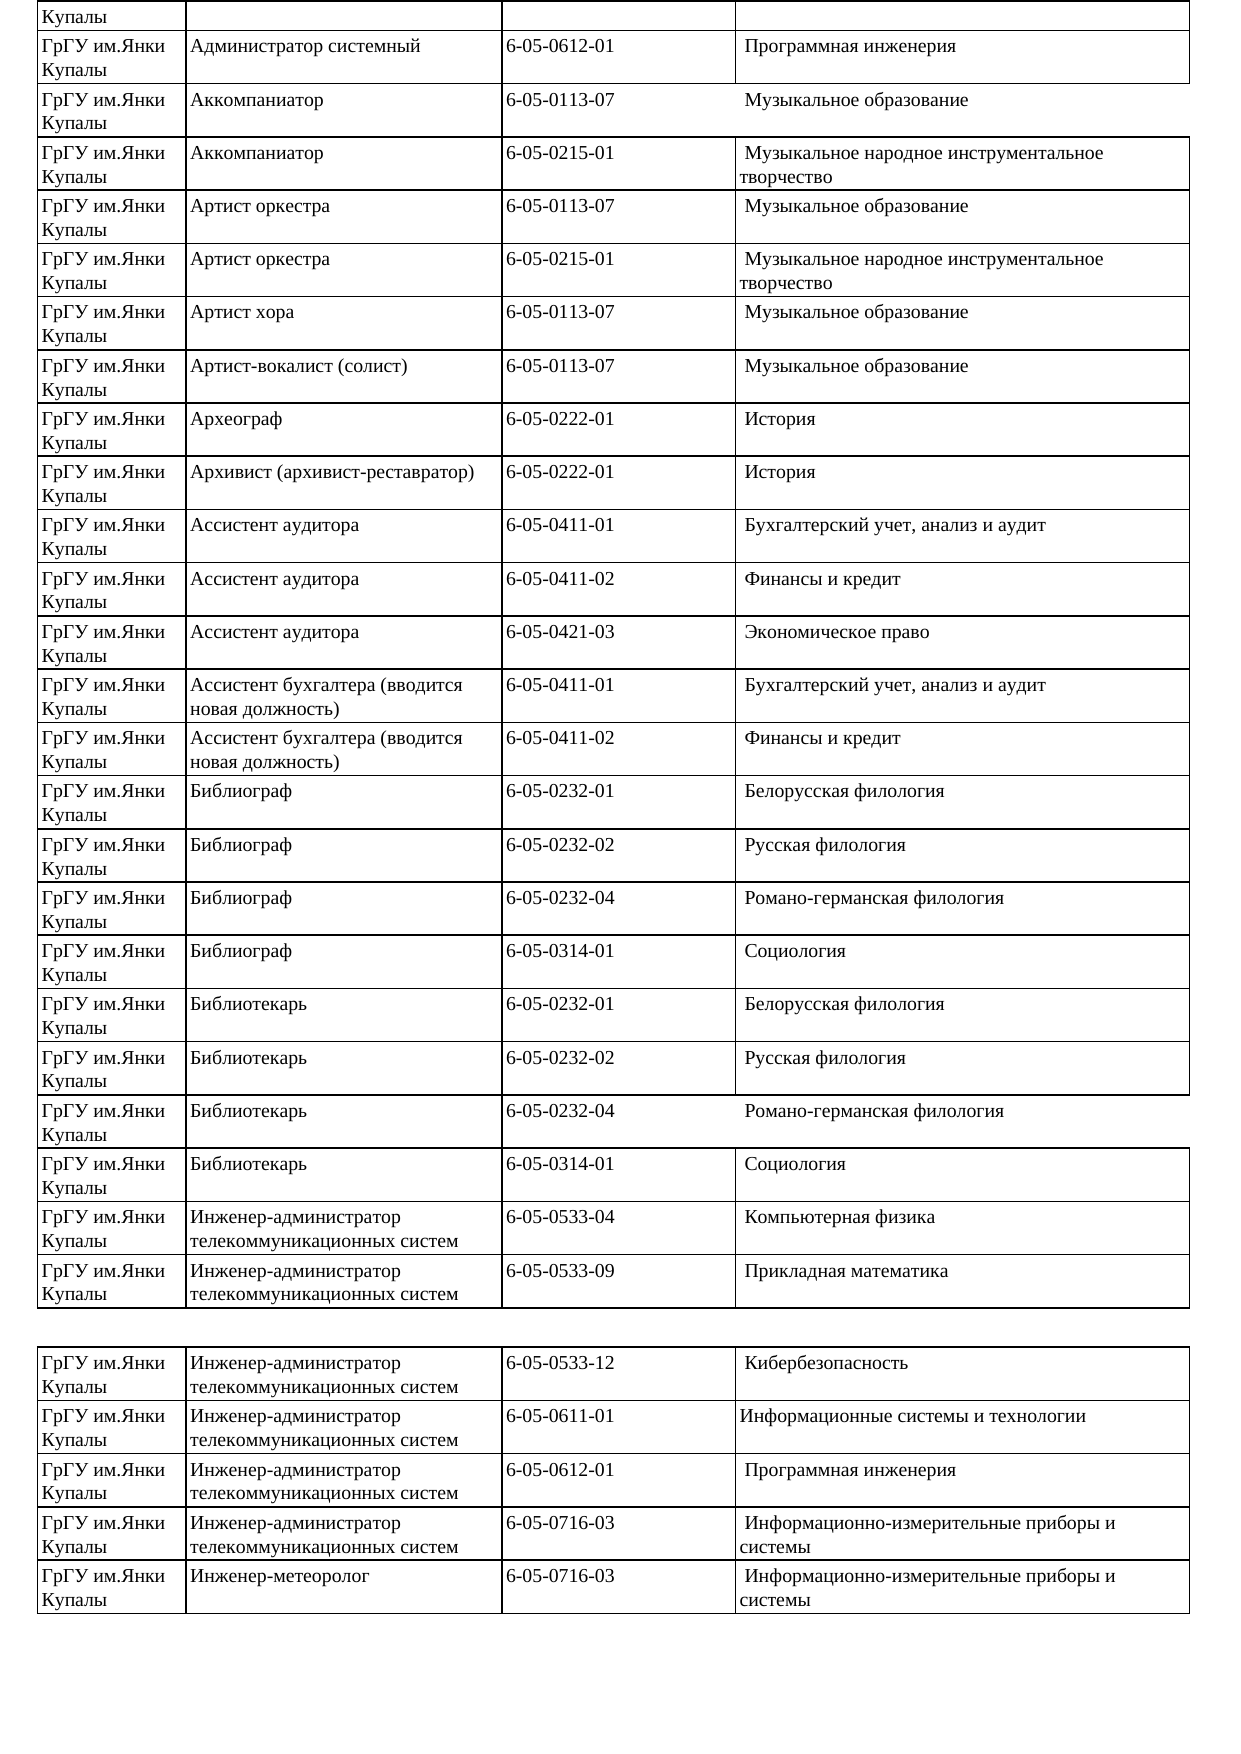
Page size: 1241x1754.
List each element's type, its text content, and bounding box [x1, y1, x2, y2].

table_cell Бухгалтерский учет, анализ и аудит [736, 670, 1189, 721]
table_cell Артист хора [187, 297, 501, 349]
table_cell Библиотекарь [187, 1096, 501, 1147]
table_cell Библиотекарь [187, 989, 501, 1041]
table_cell ГрГУ им.Янки Купалы [38, 244, 185, 296]
table_cell Ассистент бухгалтера (вводится новая должность) [187, 723, 501, 775]
table_cell Белорусская филология [736, 776, 1189, 828]
table_cell Социология [736, 936, 1189, 988]
table_cell Артист оркестра [187, 244, 501, 296]
table_cell 6-05-0533-09 [503, 1255, 735, 1307]
table_cell Библиограф [187, 776, 501, 828]
table_cell ГрГУ им.Янки Купалы [38, 404, 185, 455]
table_cell Артист оркестра [187, 191, 501, 242]
table_cell 6-05-0314-01 [503, 1149, 735, 1201]
table_cell 6-05-0113-07 [503, 84, 736, 136]
table_cell ГрГУ им.Янки Купалы [38, 191, 185, 242]
table_cell Информационные системы и технологии [736, 1401, 1189, 1453]
table_cell ГрГУ им.Янки Купалы [38, 936, 185, 988]
table_cell Экономическое право [736, 617, 1189, 668]
table_cell 6-05-0232-02 [503, 830, 735, 881]
table_cell Программная инженерия [736, 1454, 1189, 1506]
table_cell Программная инженерия [736, 31, 1189, 83]
table_cell Библиотекарь [187, 1149, 501, 1201]
table_cell ГрГУ им.Янки Купалы [38, 84, 185, 136]
table_cell История [736, 457, 1189, 508]
table_cell ГрГУ им.Янки Купалы [38, 830, 185, 881]
table_cell ГрГУ им.Янки Купалы [38, 1255, 185, 1307]
table_cell 6-05-0533-04 [503, 1202, 735, 1254]
table_cell Прикладная математика [736, 1255, 1189, 1307]
table_cell Ассистент аудитора [187, 510, 501, 562]
table_cell Ассистент бухгалтера (вводится новая должность) [187, 670, 501, 721]
table_cell Финансы и кредит [736, 723, 1189, 775]
table_cell ГрГУ им.Янки Купалы [38, 989, 185, 1041]
table_cell Инженер-администратор телекоммуникационных систем [187, 1454, 501, 1506]
table_cell Романо-германская филология [736, 883, 1189, 934]
table_cell Библиограф [187, 830, 501, 881]
table_header Кибербезопасность [736, 1348, 1189, 1399]
table_cell ГрГУ им.Янки Купалы [38, 563, 185, 615]
table_cell 6-05-0411-02 [503, 563, 735, 615]
table_cell ГрГУ им.Янки Купалы [38, 138, 185, 189]
table_cell Музыкальное народное инструментальное творчество [736, 138, 1189, 189]
table_cell Музыкальное образование [736, 297, 1189, 349]
table_cell Музыкальное образование [736, 84, 1189, 136]
table_cell Компьютерная физика [736, 1202, 1189, 1254]
table_cell [503, 2, 735, 29]
table_header Инженер-администратор телекоммуникационных систем [187, 1348, 501, 1399]
table_cell ГрГУ им.Янки Купалы [38, 1401, 185, 1453]
table_cell ГрГУ им.Янки Купалы [38, 883, 185, 934]
table_cell ГрГУ им.Янки Купалы [38, 776, 185, 828]
table_cell Социология [736, 1149, 1189, 1201]
table_cell Русская филология [736, 1042, 1189, 1094]
table_cell 6-05-0232-01 [503, 776, 735, 828]
table_cell Археограф [187, 404, 501, 455]
table_cell Библиотекарь [187, 1042, 501, 1094]
table_cell 6-05-0716-03 [503, 1561, 735, 1612]
table_cell ГрГУ им.Янки Купалы [38, 1561, 185, 1612]
table_cell ГрГУ им.Янки Купалы [38, 723, 185, 775]
table_cell 6-05-0716-03 [503, 1508, 735, 1559]
table_cell 6-05-0411-01 [503, 510, 735, 562]
table_cell ГрГУ им.Янки Купалы [38, 1508, 185, 1559]
table_cell ГрГУ им.Янки Купалы [38, 31, 185, 83]
table_cell Инженер-администратор телекоммуникационных систем [187, 1202, 501, 1254]
table_cell Аккомпаниатор [187, 138, 501, 189]
table_cell ГрГУ им.Янки Купалы [38, 1042, 185, 1094]
table_cell Музыкальное народное инструментальное творчество [736, 244, 1189, 296]
table_cell 6-05-0411-01 [503, 670, 735, 721]
table_header 6-05-0533-12 [503, 1348, 735, 1399]
table_cell ГрГУ им.Янки Купалы [38, 1149, 185, 1201]
table_cell 6-05-0113-07 [503, 191, 735, 242]
table_cell [736, 2, 1189, 29]
table_cell ГрГУ им.Янки Купалы [38, 297, 185, 349]
table_cell Инженер-администратор телекоммуникационных систем [187, 1401, 501, 1453]
table_cell ГрГУ им.Янки Купалы [38, 510, 185, 562]
table_cell Информационно-измерительные приборы и системы [736, 1561, 1189, 1612]
table_cell [187, 2, 501, 29]
table_cell 6-05-0611-01 [503, 1401, 735, 1453]
table_cell ГрГУ им.Янки Купалы [38, 351, 185, 402]
table_cell 6-05-0232-04 [503, 883, 735, 934]
table_cell 6-05-0232-04 [503, 1096, 736, 1147]
table_cell Бухгалтерский учет, анализ и аудит [736, 510, 1189, 562]
table_cell Администратор системный [187, 31, 501, 83]
table_cell История [736, 404, 1189, 455]
table_cell 6-05-0421-03 [503, 617, 735, 668]
table_cell Музыкальное образование [736, 351, 1189, 402]
table_cell 6-05-0113-07 [503, 297, 735, 349]
table_cell Библиограф [187, 883, 501, 934]
table_cell ГрГУ им.Янки Купалы [38, 457, 185, 508]
table_cell 6-05-0215-01 [503, 244, 735, 296]
table_cell Инженер-администратор телекоммуникационных систем [187, 1508, 501, 1559]
table_cell 6-05-0232-02 [503, 1042, 735, 1094]
table_cell 6-05-0612-01 [503, 31, 735, 83]
table_cell ГрГУ им.Янки Купалы [38, 617, 185, 668]
table_cell 6-05-0215-01 [503, 138, 735, 189]
table_cell Архивист (архивист-реставратор) [187, 457, 501, 508]
table_cell Купалы [38, 2, 185, 29]
table_cell Библиограф [187, 936, 501, 988]
table_cell Инженер-администратор телекоммуникационных систем [187, 1255, 501, 1307]
table_cell 6-05-0411-02 [503, 723, 735, 775]
table_cell 6-05-0113-07 [503, 351, 735, 402]
table_cell Информационно-измерительные приборы и системы [736, 1508, 1189, 1559]
table_cell 6-05-0232-01 [503, 989, 735, 1041]
table_cell 6-05-0612-01 [503, 1454, 735, 1506]
table_cell ГрГУ им.Янки Купалы [38, 670, 185, 721]
table_cell Музыкальное образование [736, 191, 1189, 242]
table_cell Русская филология [736, 830, 1189, 881]
table_cell 6-05-0314-01 [503, 936, 735, 988]
table_cell Финансы и кредит [736, 563, 1189, 615]
table_cell ГрГУ им.Янки Купалы [38, 1454, 185, 1506]
table_cell Инженер-метеоролог [187, 1561, 501, 1612]
table_cell ГрГУ им.Янки Купалы [38, 1202, 185, 1254]
table_cell Ассистент аудитора [187, 617, 501, 668]
table_cell 6-05-0222-01 [503, 404, 735, 455]
table_cell Аккомпаниатор [187, 84, 501, 136]
table_cell Белорусская филология [736, 989, 1189, 1041]
table_header ГрГУ им.Янки Купалы [38, 1348, 185, 1399]
table_cell Ассистент аудитора [187, 563, 501, 615]
table_cell Артист-вокалист (солист) [187, 351, 501, 402]
table_cell Романо-германская филология [736, 1096, 1189, 1147]
table_cell 6-05-0222-01 [503, 457, 735, 508]
table_cell ГрГУ им.Янки Купалы [38, 1096, 185, 1147]
